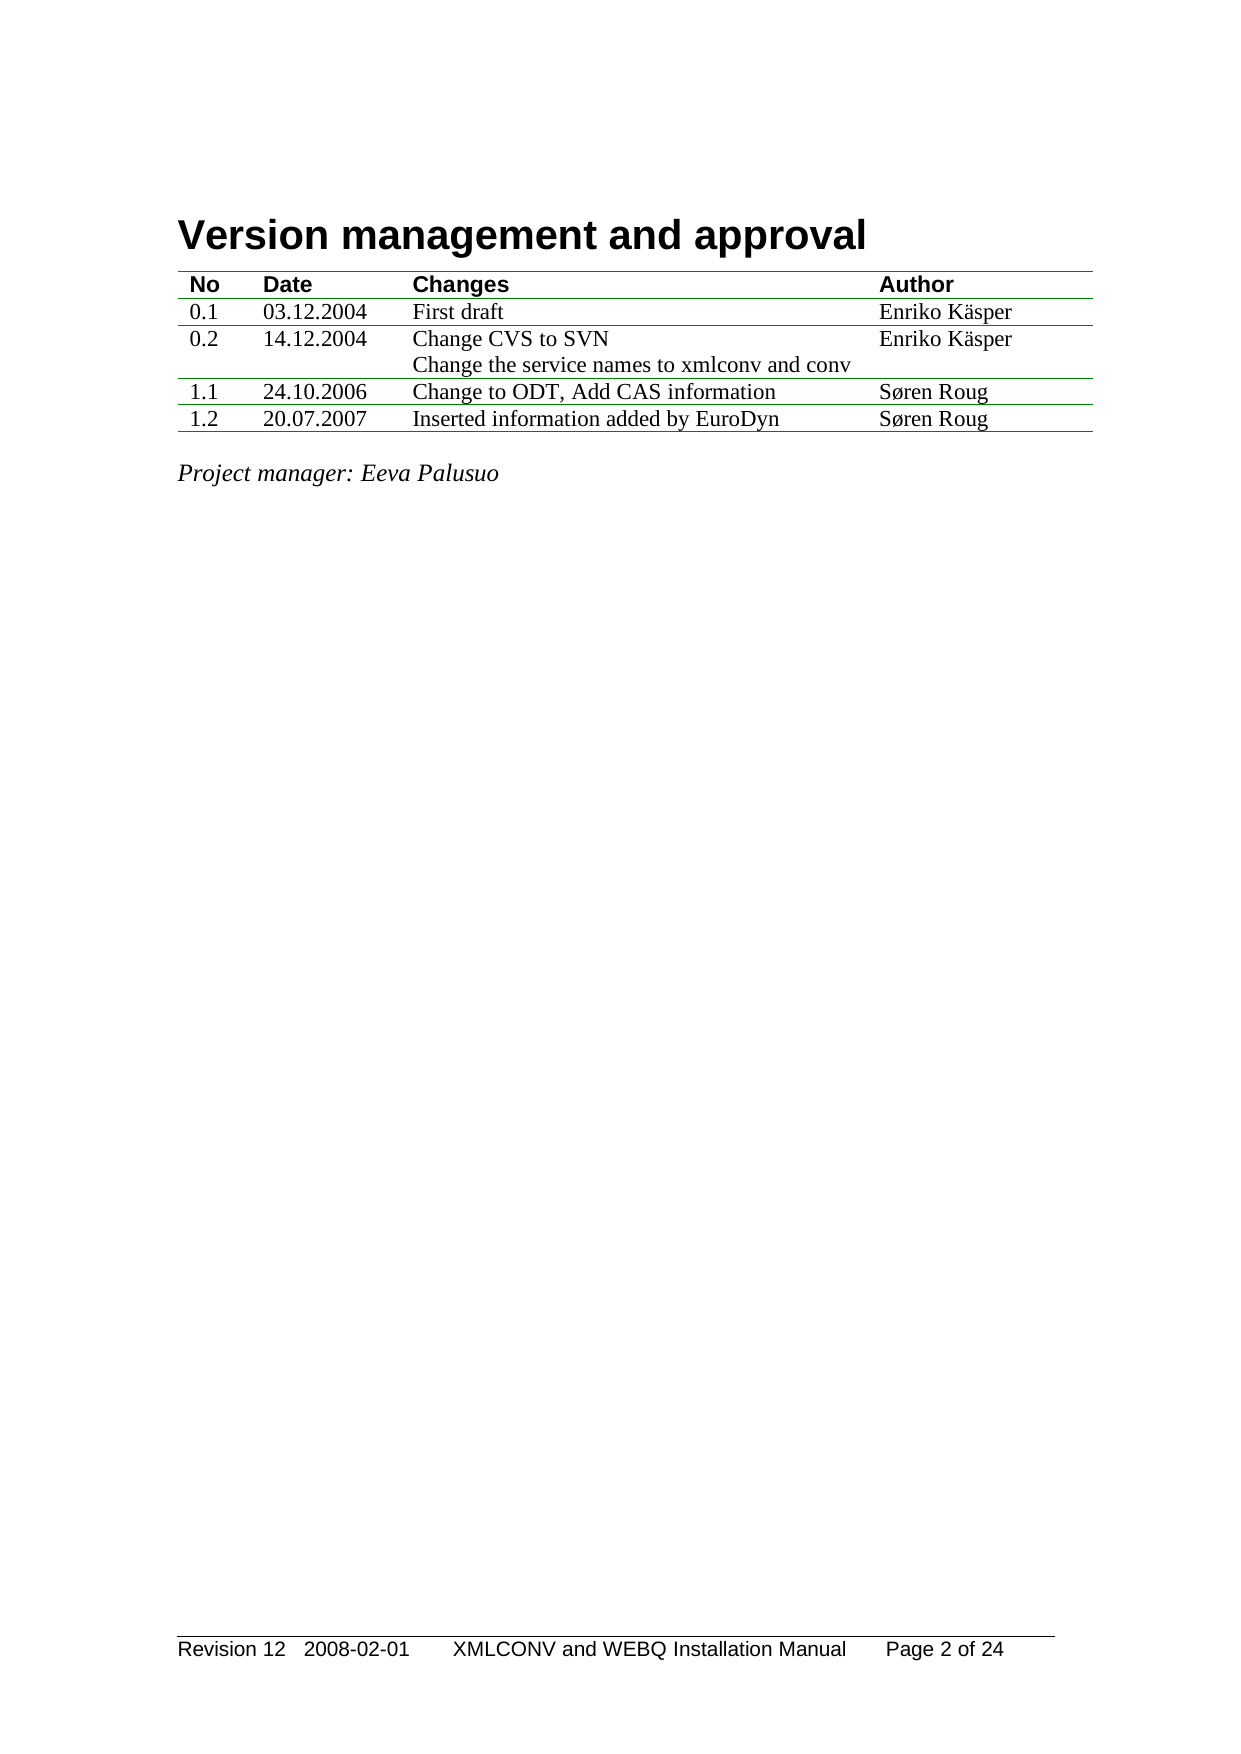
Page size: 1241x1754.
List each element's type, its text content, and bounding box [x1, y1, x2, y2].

table_cell Change to ODT, Add CAS information [401, 379, 868, 404]
table_header Author [868, 272, 1093, 298]
table_cell Søren Roug [868, 379, 1093, 404]
table_cell 0.2 [178, 326, 252, 378]
table_cell Change CVS to SVN Change the service names to xmlconv and conv [401, 326, 868, 378]
table_cell 0.1 [178, 299, 252, 324]
table_header No [178, 272, 252, 298]
table_cell Inserted information added by EuroDyn [401, 405, 868, 431]
text Project manager: Eeva Palusuo [177, 458, 1092, 487]
table_cell Enriko Käsper [868, 299, 1093, 324]
table_cell 24.10.2006 [252, 379, 401, 404]
table_cell 14.12.2004 [252, 326, 401, 378]
subtitle Version management and approval [177, 210, 1092, 258]
table_cell Søren Roug [868, 405, 1093, 431]
table_cell Enriko Käsper [868, 326, 1093, 378]
table_header Changes [401, 272, 868, 298]
table_cell First draft [401, 299, 868, 324]
table_cell 1.1 [178, 379, 252, 404]
table_cell 1.2 [178, 405, 252, 431]
table_header Date [252, 272, 401, 298]
table_cell 20.07.2007 [252, 405, 401, 431]
table_cell 03.12.2004 [252, 299, 401, 324]
